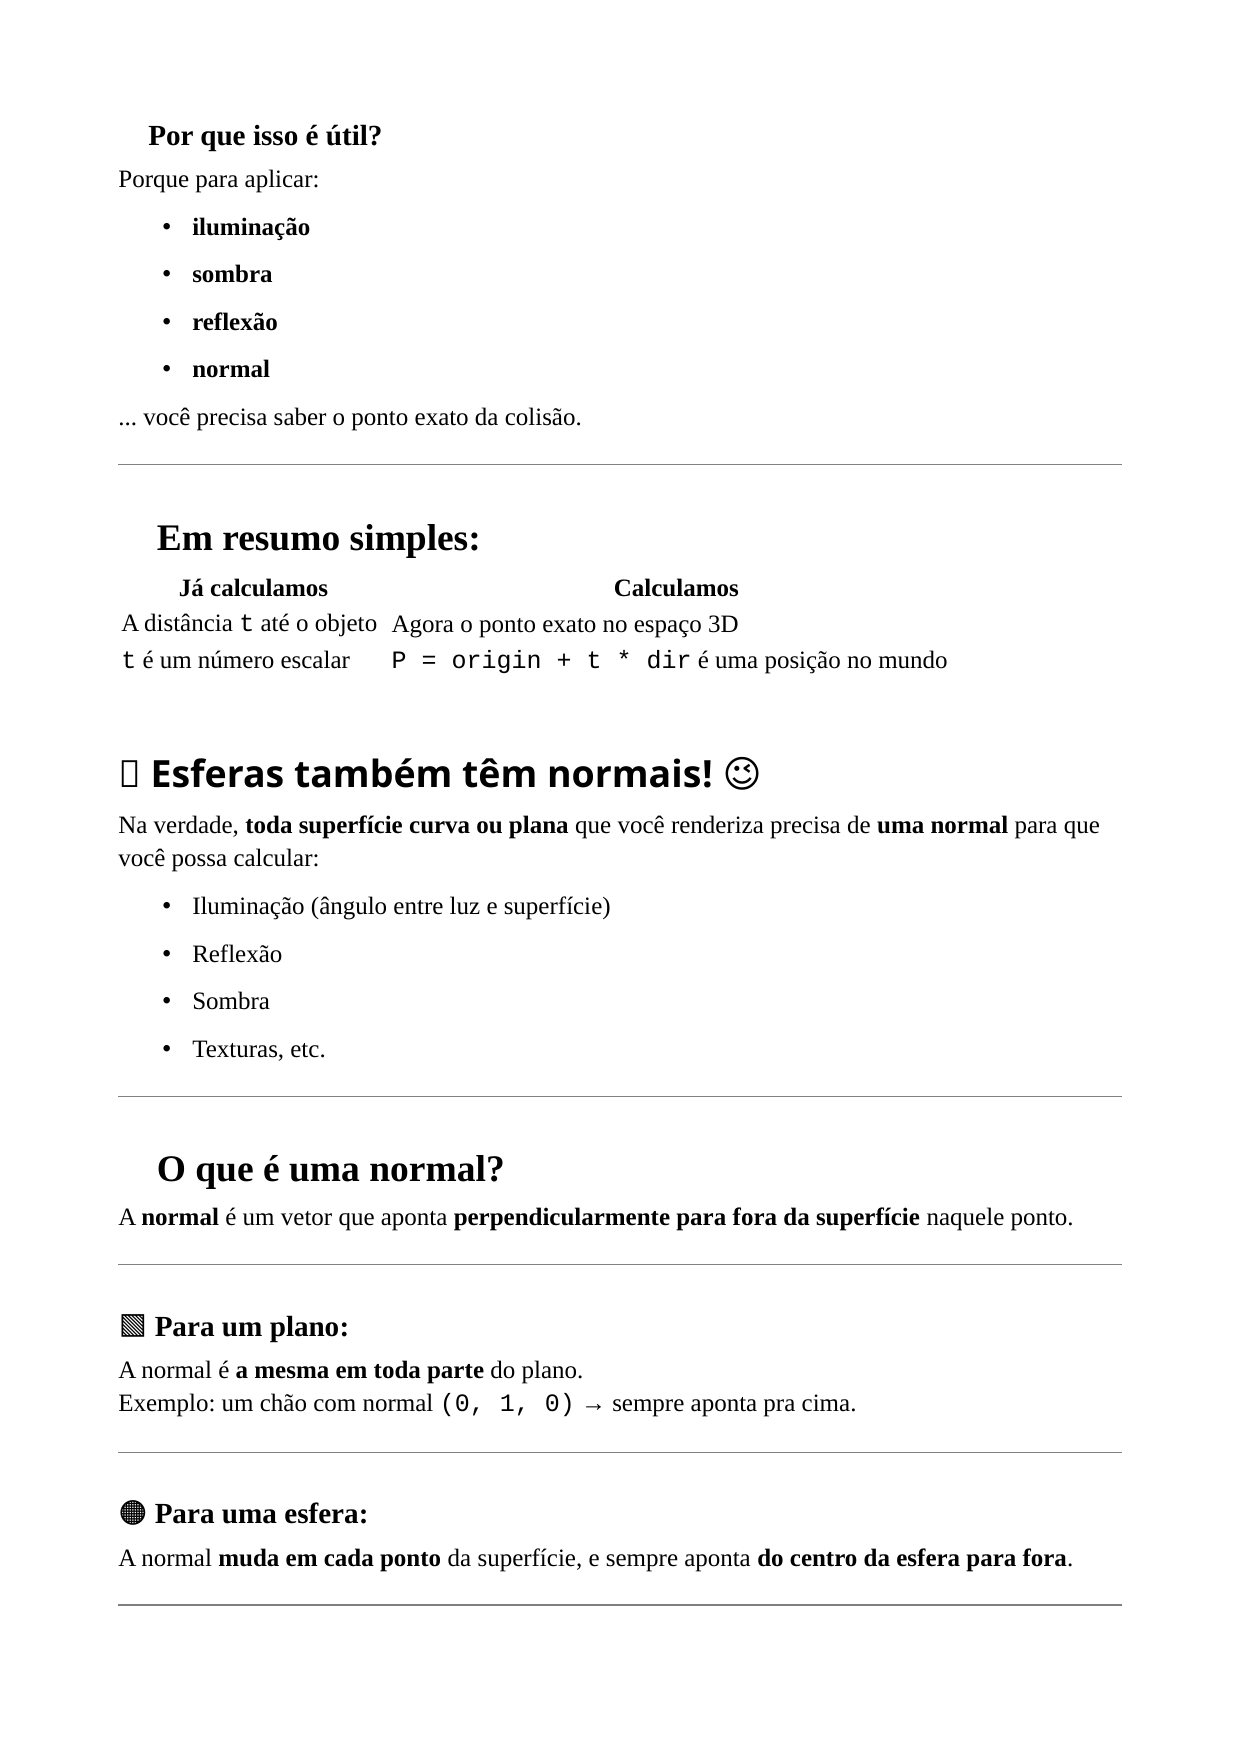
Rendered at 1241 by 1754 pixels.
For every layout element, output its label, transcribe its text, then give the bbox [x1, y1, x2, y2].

list reflexão [162, 307, 1122, 336]
list iluminação [162, 212, 1122, 241]
text ... você precisa saber o ponto exato da colisão. [118, 402, 1122, 431]
table_cell A distância t até o objeto [118, 605, 388, 642]
subtitle 📌 O que é uma normal? [118, 1147, 1122, 1190]
subtitle 🟠 Para uma esfera: [118, 1497, 1122, 1530]
text Na verdade, toda superfície curva ou plana que você renderiza precisa de uma normal para que você possa calcular: [118, 810, 1122, 872]
table_cell P = origin + t * dir é uma posição no mundo [389, 642, 964, 678]
subtitle ✅ Esferas também têm normais! 😉 [118, 747, 1122, 798]
list normal [162, 354, 1122, 383]
table_header Calculamos [389, 571, 964, 605]
text A normal é um vetor que aponta perpendicularmente para fora da superfície naquele ponto. [118, 1202, 1122, 1231]
table_header Já calculamos [118, 571, 388, 605]
list Iluminação (ângulo entre luz e superfície) [162, 891, 1122, 920]
list Sombra [162, 986, 1122, 1015]
text Porque para aplicar: [118, 164, 1122, 193]
subtitle 🟩 Para um plano: [118, 1309, 1122, 1342]
text A normal é a mesma em toda parte do plano. Exemplo: um chão com normal (0, 1, 0) → sempre aponta pra cima. [118, 1355, 1122, 1418]
list sombra [162, 259, 1122, 288]
list Texturas, etc. [162, 1034, 1122, 1063]
subtitle 🤓 Por que isso é útil? [118, 118, 1122, 152]
subtitle ✅ Em resumo simples: [118, 515, 1122, 558]
text A normal muda em cada ponto da superfície, e sempre aponta do centro da esfera para fora. [118, 1543, 1122, 1571]
table_cell t é um número escalar [118, 642, 388, 678]
list Reflexão [162, 939, 1122, 967]
table_cell Agora o ponto exato no espaço 3D [389, 605, 964, 642]
